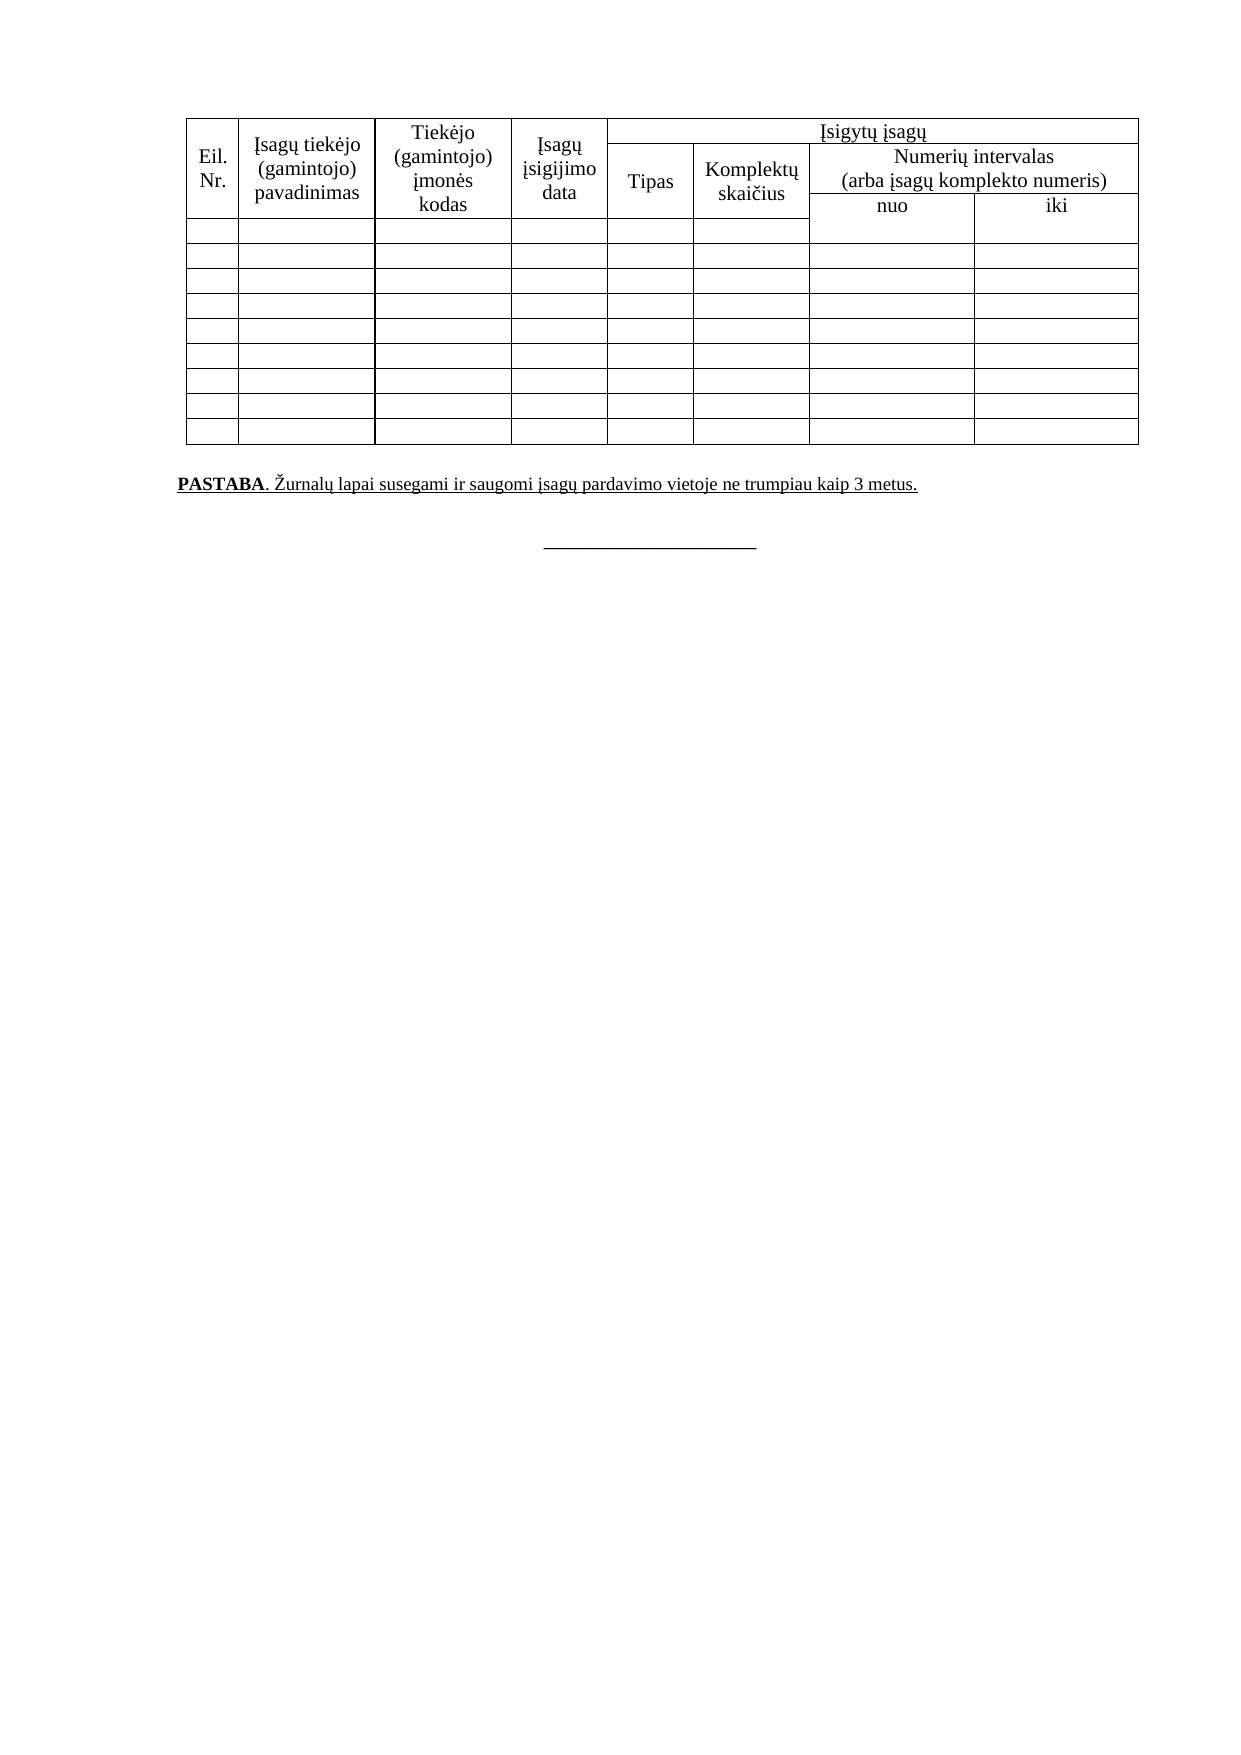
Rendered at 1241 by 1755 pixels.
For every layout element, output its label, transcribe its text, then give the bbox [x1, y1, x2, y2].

table_cell [376, 394, 511, 418]
table_cell Komplektų skaičius [694, 144, 809, 217]
table_cell [512, 319, 607, 343]
table_cell [376, 294, 511, 318]
table_cell [512, 219, 607, 243]
table_cell [187, 269, 238, 293]
table_cell [694, 344, 809, 368]
text PASTABA. Žurnalų lapai susegami ir saugomi įsagų pardavimo vietoje ne trumpiau kaip 3 metus. [177, 473, 1122, 495]
table_header Įsigytų įsagų [608, 119, 1138, 143]
table_cell [975, 369, 1138, 393]
table_cell [975, 344, 1138, 368]
table_cell [187, 319, 238, 343]
table_cell [239, 244, 374, 268]
table_cell [810, 319, 974, 343]
table_cell [512, 269, 607, 293]
table_cell Tipas [608, 144, 693, 217]
table_cell [187, 419, 238, 443]
table_cell [239, 419, 374, 443]
table_cell [187, 244, 238, 268]
table_cell [810, 244, 974, 268]
table_cell [239, 344, 374, 368]
table_cell [810, 419, 974, 443]
table_header Eil. Nr. [187, 119, 238, 217]
table_cell Numerių intervalas (arba įsagų komplekto numeris) [810, 144, 1138, 192]
table_cell nuo [810, 194, 974, 217]
table_cell [187, 394, 238, 418]
table_cell [376, 219, 511, 243]
table_cell [512, 294, 607, 318]
table_cell [694, 369, 809, 393]
table_cell [810, 344, 974, 368]
table_cell iki [975, 194, 1138, 217]
table_cell [187, 294, 238, 318]
table_cell [694, 394, 809, 418]
table_cell [810, 269, 974, 293]
table_cell [694, 219, 809, 243]
table_cell [975, 269, 1138, 293]
table_cell [810, 394, 974, 418]
table_cell [376, 244, 511, 268]
table_cell [608, 394, 693, 418]
table_cell [376, 369, 511, 393]
table_cell [975, 218, 1138, 243]
table_cell [512, 244, 607, 268]
table_cell [376, 419, 511, 443]
table_cell [239, 269, 374, 293]
table_cell [810, 369, 974, 393]
table_cell [187, 219, 238, 243]
table_cell [608, 244, 693, 268]
table_cell [975, 394, 1138, 418]
table_cell [694, 244, 809, 268]
table_header Įsagų tiekėjo (gamintojo) pavadinimas [239, 119, 374, 217]
table_cell [187, 344, 238, 368]
table_cell [239, 219, 374, 243]
table_cell [694, 294, 809, 318]
table_cell [239, 319, 374, 343]
table_cell [512, 394, 607, 418]
table_header Tiekėjo (gamintojo) įmonės kodas [376, 119, 511, 217]
table_cell [975, 319, 1138, 343]
table_cell [376, 319, 511, 343]
table_cell [694, 319, 809, 343]
table_cell [608, 269, 693, 293]
table_cell [810, 218, 974, 243]
table_cell [239, 394, 374, 418]
table_cell [608, 219, 693, 243]
table_cell [608, 419, 693, 443]
table_cell [512, 344, 607, 368]
table_cell [512, 369, 607, 393]
table_cell [187, 369, 238, 393]
table_cell [694, 269, 809, 293]
table_cell [810, 294, 974, 318]
table_cell [376, 269, 511, 293]
table_cell [608, 319, 693, 343]
table_cell [512, 419, 607, 443]
table_cell [239, 294, 374, 318]
table_cell [975, 294, 1138, 318]
table_cell [694, 419, 809, 443]
table_cell [975, 244, 1138, 268]
table_cell [376, 344, 511, 368]
table_cell [608, 344, 693, 368]
text _________________ [177, 523, 1122, 552]
table_cell [239, 369, 374, 393]
table_cell [608, 369, 693, 393]
table_cell [975, 419, 1138, 443]
table_cell [608, 294, 693, 318]
table_header Įsagų įsigijimo data [512, 119, 607, 217]
